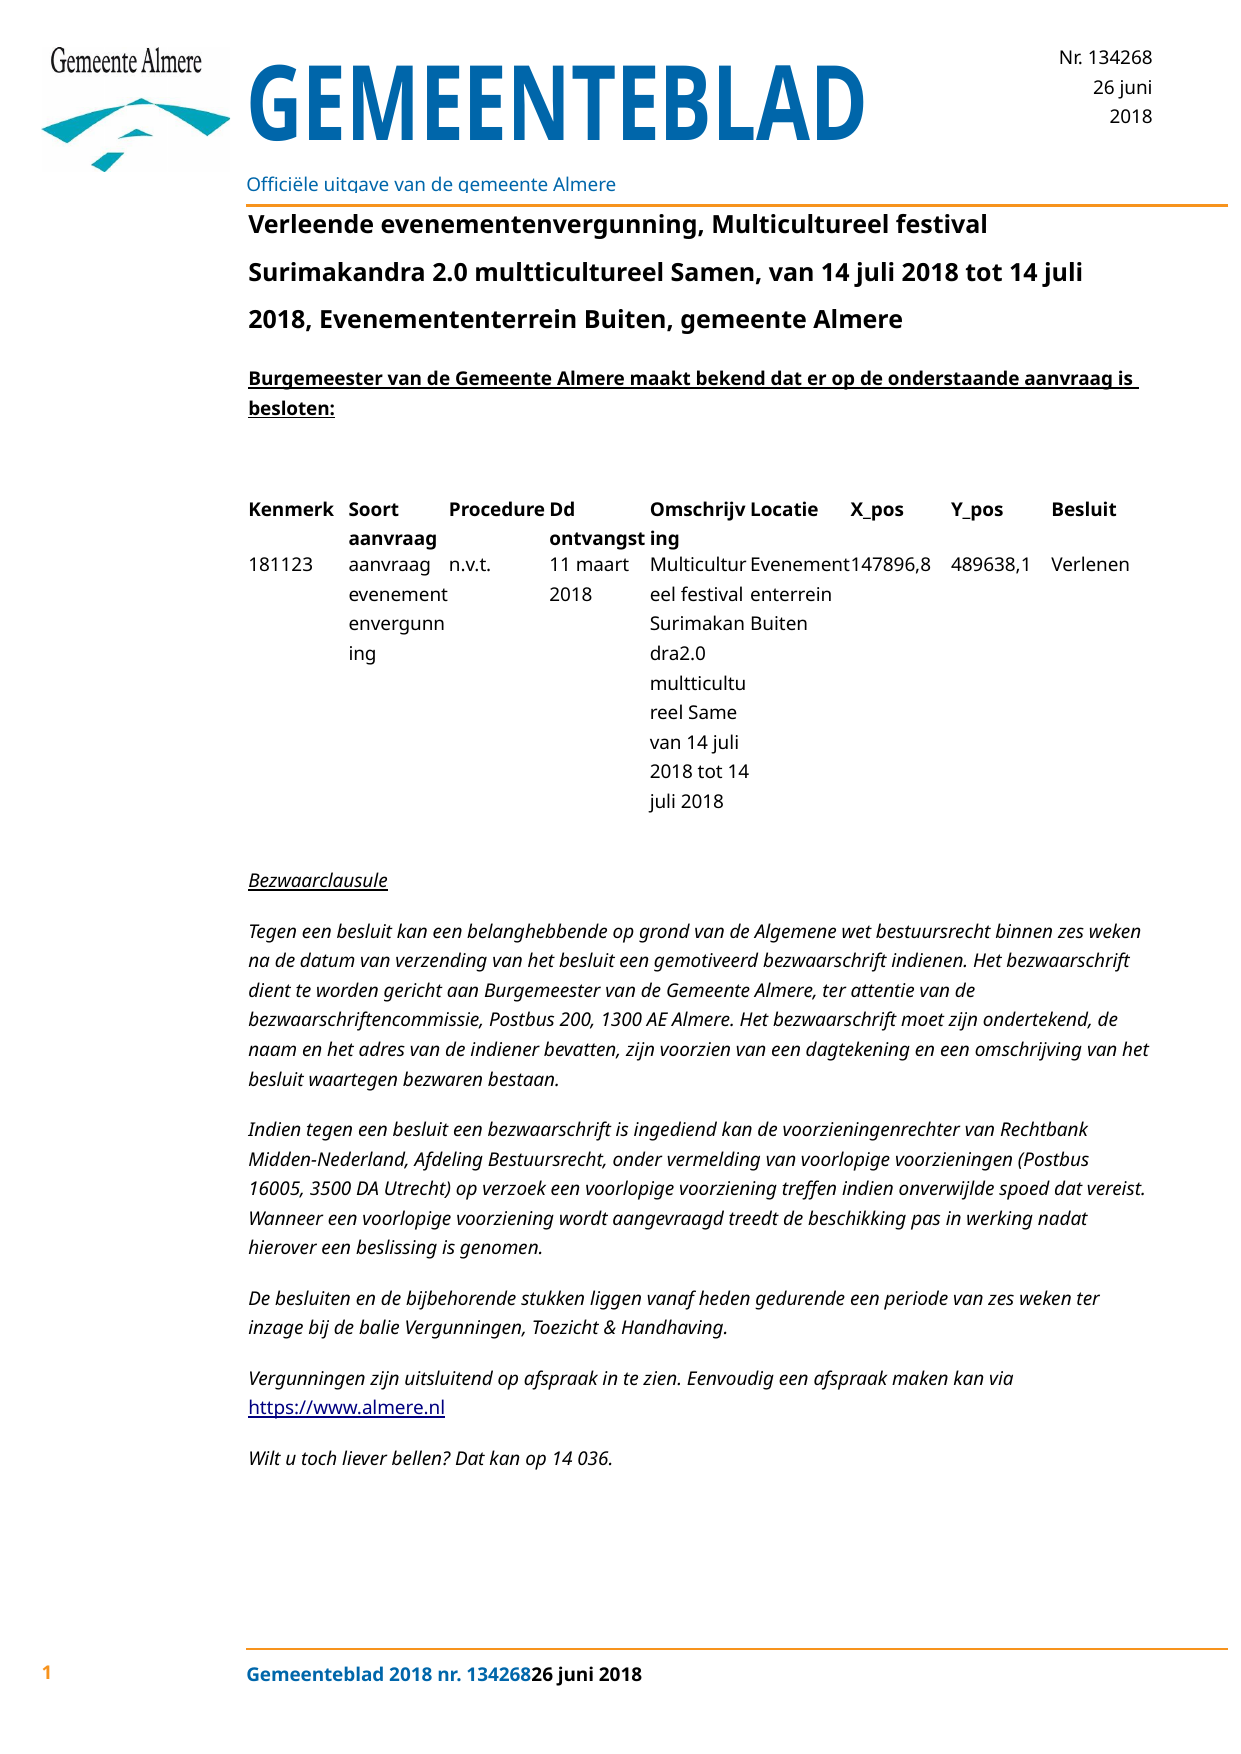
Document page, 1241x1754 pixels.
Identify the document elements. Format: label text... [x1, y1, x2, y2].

table_header X_pos [850, 496, 951, 551]
table_cell n.v.t. [449, 551, 549, 814]
table_header Besluit [1051, 496, 1152, 551]
picture [41, 47, 231, 172]
table_cell 489638,1 [951, 551, 1051, 814]
text De besluiten en de bijbehorende stukken liggen vanaf heden gedurende een periode van zes weken ter inzage bij de balie Vergunningen, Toezicht & Handhaving. [248, 1285, 1152, 1340]
table_cell Evenemententerrein Buiten [750, 551, 850, 814]
text Tegen een besluit kan een belanghebbende op grond van de Algemene wet bestuursrecht binnen zes weken na de datum van verzending van het besluit een gemotiveerd bezwaarschrift indienen. Het bezwaarschrift dient te worden gericht aan Burgemeester van de Gemeente Almere, ter attentie van de bezwaarschriftencommissie, Postbus 200, 1300 AE Almere. Het bezwaarschrift moet zijn ondertekend, de naam en het adres van de indiener bevatten, zijn voorzien van een dagtekening en een omschrijving van het besluit waartegen bezwaren bestaan. [248, 918, 1152, 1091]
table_cell 11 maart 2018 [549, 551, 649, 814]
table_header Kenmerk [248, 496, 348, 551]
table_cell 181123 [248, 551, 348, 814]
text Vergunningen zijn uitsluitend op afspraak in te zien. Eenvoudig een afspraak maken kan via https://www.almere.nl [248, 1365, 1152, 1420]
table_header Omschrijving [650, 496, 750, 551]
text Burgemeester van de Gemeente Almere maakt bekend dat er op de onderstaande aanvraag is besloten: [248, 366, 1152, 421]
table_header Soort aanvraag [348, 496, 449, 551]
table_header Locatie [750, 496, 850, 551]
table_header Procedure [449, 496, 549, 551]
text Bezwaarclausule [248, 867, 1152, 893]
table_header Y_pos [951, 496, 1051, 551]
table_cell Multicultureel festival Surimakandra2.0 multticultureel Same van 14 juli 2018 tot 14 juli 2018 [650, 551, 750, 814]
table_cell Verlenen [1051, 551, 1152, 814]
table_header Dd ontvangst [549, 496, 649, 551]
text Verleende evenementenvergunning, Multicultureel festival Surimakandra 2.0 multticultureel Samen, van 14 juli 2018 tot 14 juli 2018, Evenemententerrein Buiten, gemeente Almere [248, 207, 1152, 336]
table_cell 147896,8 [850, 551, 951, 814]
table_cell aanvraag evenementenvergunning [348, 551, 449, 814]
text Wilt u toch liever bellen? Dat kan op 14 036. [248, 1445, 1152, 1471]
text Indien tegen een besluit een bezwaarschrift is ingediend kan de voorzieningenrechter van Rechtbank Midden-Nederland, Afdeling Bestuursrecht, onder vermelding van voorlopige voorzieningen (Postbus 16005, 3500 DA Utrecht) op verzoek een voorlopige voorziening treffen indien onverwijlde spoed dat vereist. Wanneer een voorlopige voorziening wordt aangevraagd treedt de beschikking pas in werking nadat hierover een beslissing is genomen. [248, 1116, 1152, 1260]
